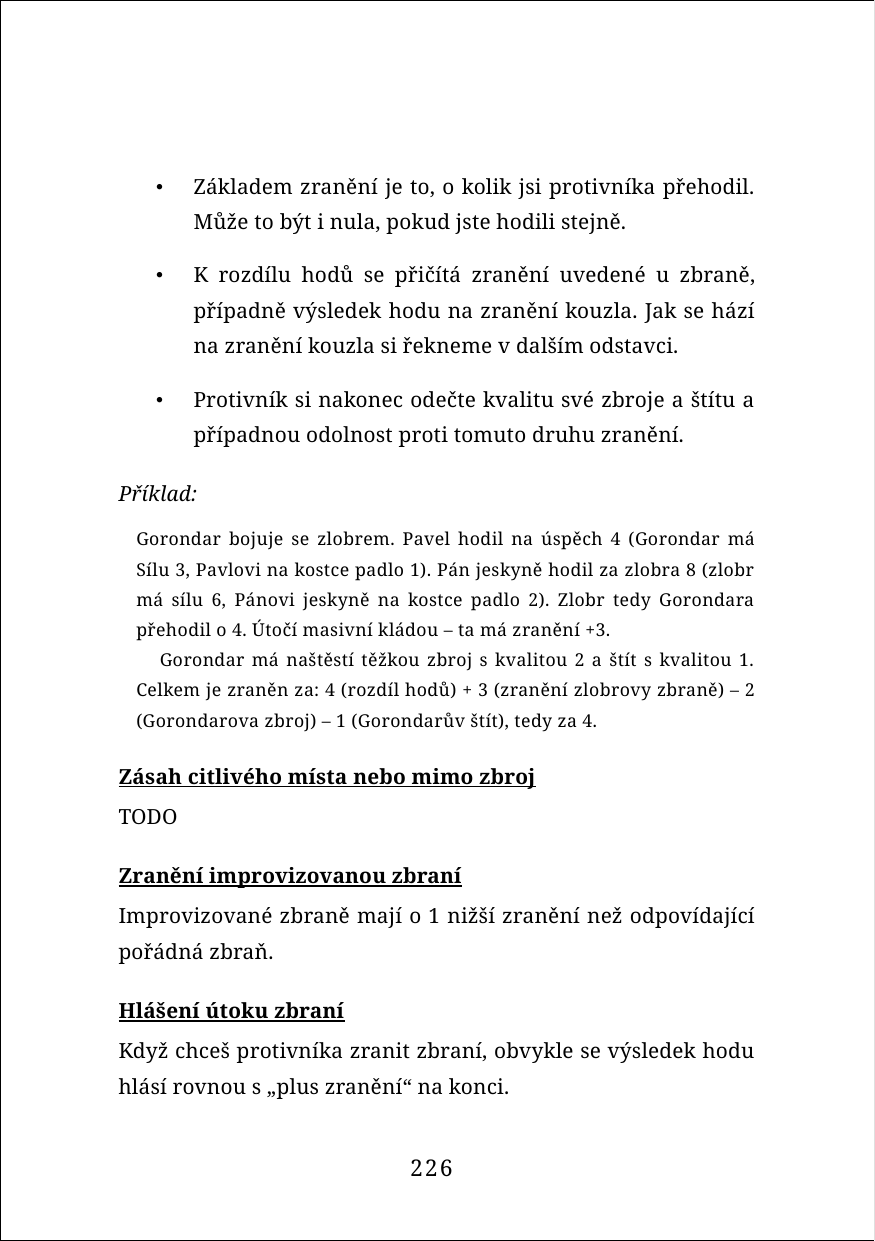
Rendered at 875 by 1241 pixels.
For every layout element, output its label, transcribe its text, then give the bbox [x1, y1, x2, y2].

text Improvizované zbraně mají o 1 nižší zranění než odpovídající pořádná zbraň. [118, 901, 756, 965]
subtitle Zásah citlivého místa nebo mimo zbroj [118, 762, 756, 790]
list K rozdílu hodů se přičítá zranění uvedené u zbraně, případně výsledek hodu na zranění kouzla. Jak se hází na zranění kouzla si řekneme v dalším odstavci. [156, 261, 756, 360]
subtitle Hlášení útoku zbraní [118, 996, 756, 1024]
text Příklad: [118, 479, 756, 508]
text Když chceš protivníka zranit zbraní, obvykle se výsledek hodu hlásí rovnou s „plus zranění“ na konci. [118, 1036, 756, 1100]
text Gorondar bojuje se zlobrem. Pavel hodil na úspěch 4 (Gorondar má Sílu 3, Pavlovi na kostce padlo 1). Pán jeskyně hodil za zlobra 8 (zlobr má sílu 6, Pánovi jeskyně na kostce padlo 2). Zlobr tedy Gorondara přehodil o 4. Útočí masivní kládou – ta má zranění +3. Gorondar má naštěstí těžkou zbroj s kvalitou 2 a štít s kvalitou 1. Celkem je zraněn za: 4 (rozdíl hodů) + 3 (zranění zlobrovy zbraně) – 2 (Gorondarova zbroj) – 1 (Gorondarův štít), tedy za 4. [136, 527, 756, 732]
text TODO [118, 802, 756, 831]
list Základem zranění je to, o kolik jsi protivníka přehodil. Může to být i nula, pokud jste hodili stejně. [156, 172, 756, 236]
subtitle Zranění improvizovanou zbraní [118, 861, 756, 890]
list Protivník si nakonec odečte kvalitu své zbroje a štítu a případnou odolnost proti tomuto druhu zranění. [156, 385, 756, 449]
